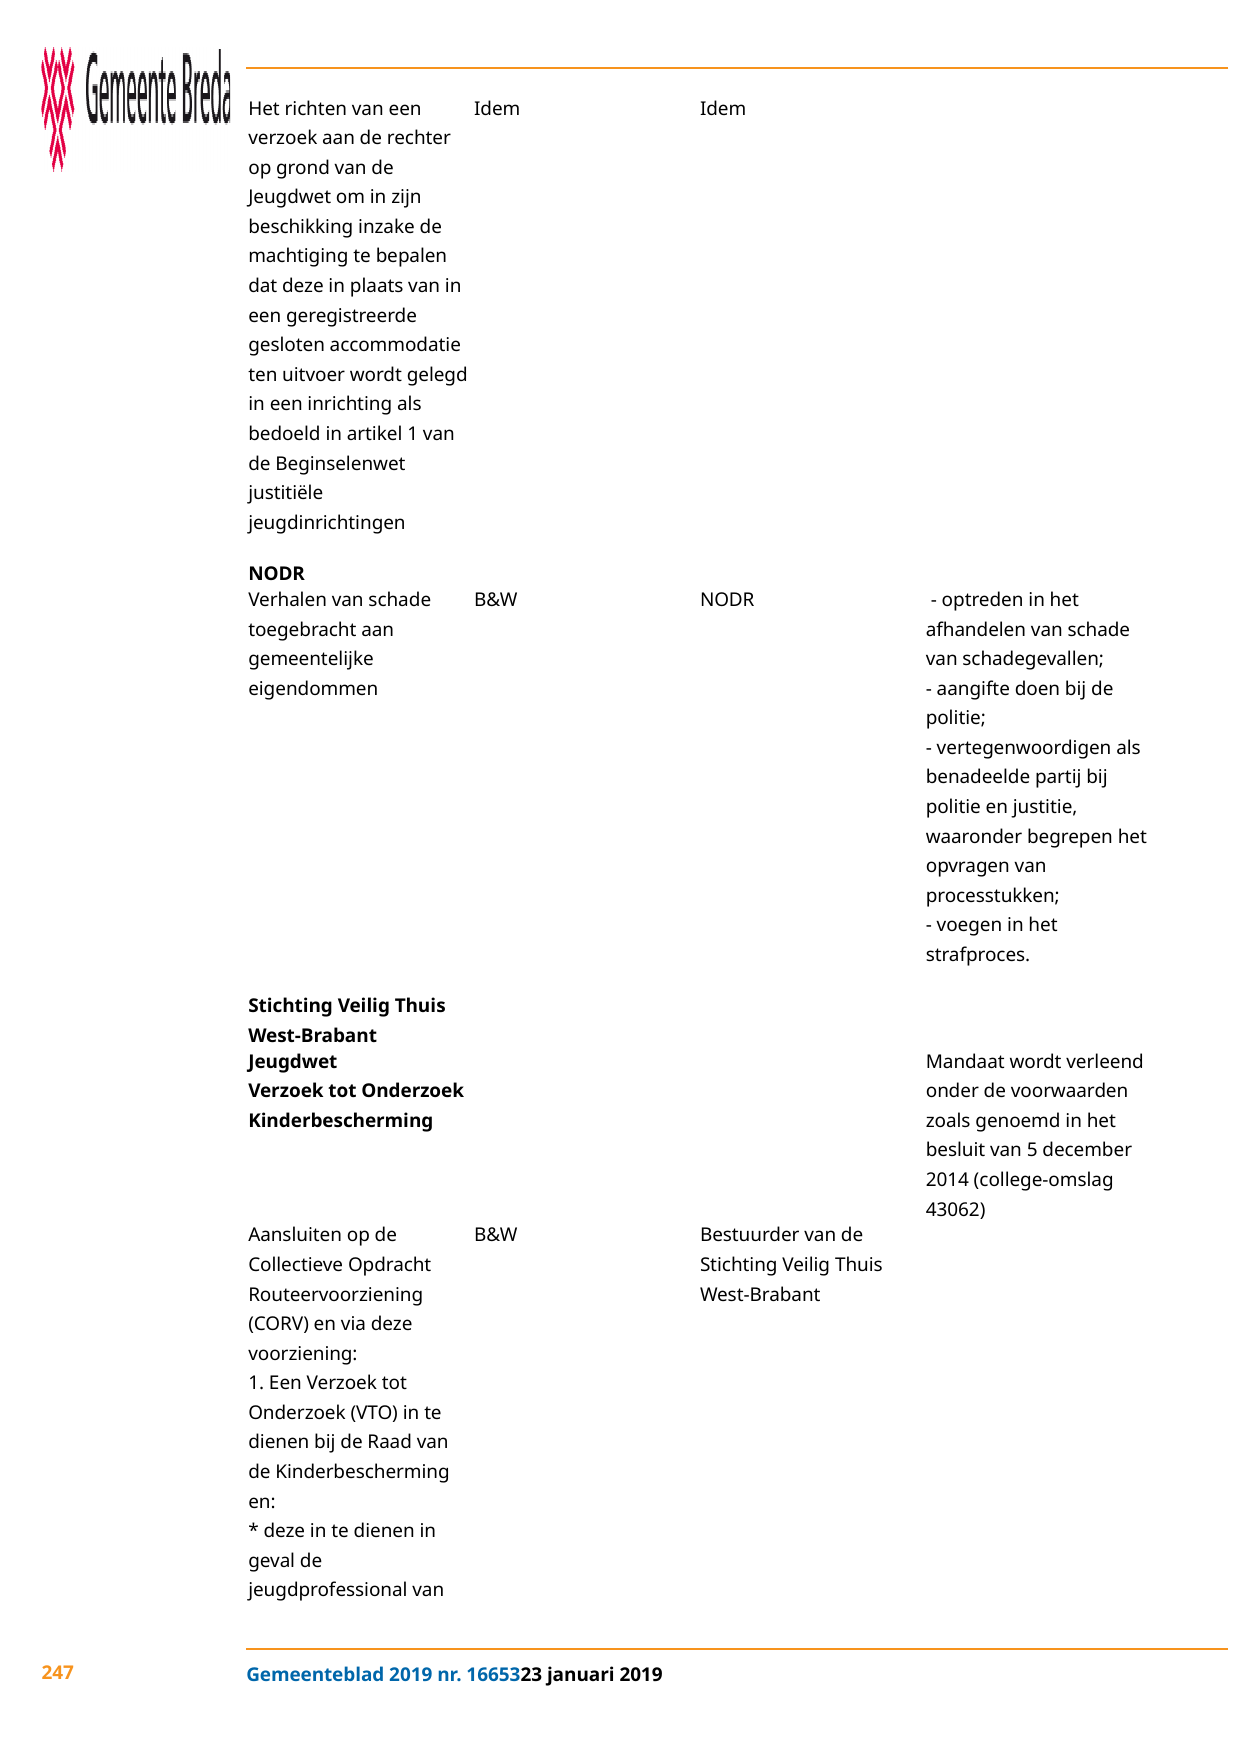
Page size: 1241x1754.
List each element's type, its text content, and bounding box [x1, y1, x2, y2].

picture [41, 47, 231, 172]
table_cell [700, 1048, 926, 1222]
table_cell [248, 967, 474, 993]
table_cell [700, 535, 926, 560]
table_cell B&W [474, 1222, 700, 1602]
table_cell Aansluiten op de Collectieve Opdracht Routeervoorziening (CORV) en via deze voorziening: 1. Een Verzoek tot Onderzoek (VTO) in te dienen bij de Raad van de Kinderbescherming en: * deze in te dienen in geval de jeugdprofessional van [248, 1222, 474, 1602]
table_cell NODR [700, 586, 926, 967]
table_cell Idem [700, 95, 926, 535]
table_cell Idem [474, 95, 700, 535]
table_cell Verhalen van schade toegebracht aan gemeentelijke eigendommen [248, 586, 474, 967]
table_cell [700, 560, 926, 586]
table_cell [474, 535, 700, 560]
table_cell [926, 1222, 1152, 1602]
table_cell [926, 967, 1152, 993]
table_cell [926, 560, 1152, 586]
table_cell [248, 535, 474, 560]
table_cell [474, 967, 700, 993]
table_cell Bestuurder van de Stichting Veilig Thuis West-Brabant [700, 1222, 926, 1602]
table_cell Jeugdwet Verzoek tot Onderzoek Kinderbescherming [248, 1048, 474, 1222]
table_cell [700, 993, 926, 1048]
table_cell [474, 993, 700, 1048]
table_cell [474, 1048, 700, 1222]
table_cell [926, 95, 1152, 535]
table_cell [474, 560, 700, 586]
table_cell Mandaat wordt verleend onder de voorwaarden zoals genoemd in het besluit van 5 december 2014 (college-omslag 43062) [926, 1048, 1152, 1222]
table_cell B&W [474, 586, 700, 967]
table_cell [926, 535, 1152, 560]
table_cell Stichting Veilig Thuis West-Brabant [248, 993, 474, 1048]
table_cell [700, 967, 926, 993]
table_cell - optreden in het afhandelen van schade van schadegevallen; - aangifte doen bij de politie; - vertegenwoordigen als benadeelde partij bij politie en justitie, waaronder begrepen het opvragen van processtukken; - voegen in het strafproces. [926, 586, 1152, 967]
table_cell NODR [248, 560, 474, 586]
table_cell [926, 993, 1152, 1048]
table_cell Het richten van een verzoek aan de rechter op grond van de Jeugdwet om in zijn beschikking inzake de machtiging te bepalen dat deze in plaats van in een geregistreerde gesloten accommodatie ten uitvoer wordt gelegd in een inrichting als bedoeld in artikel 1 van de Beginselenwet justitiële jeugdinrichtingen [248, 95, 474, 535]
